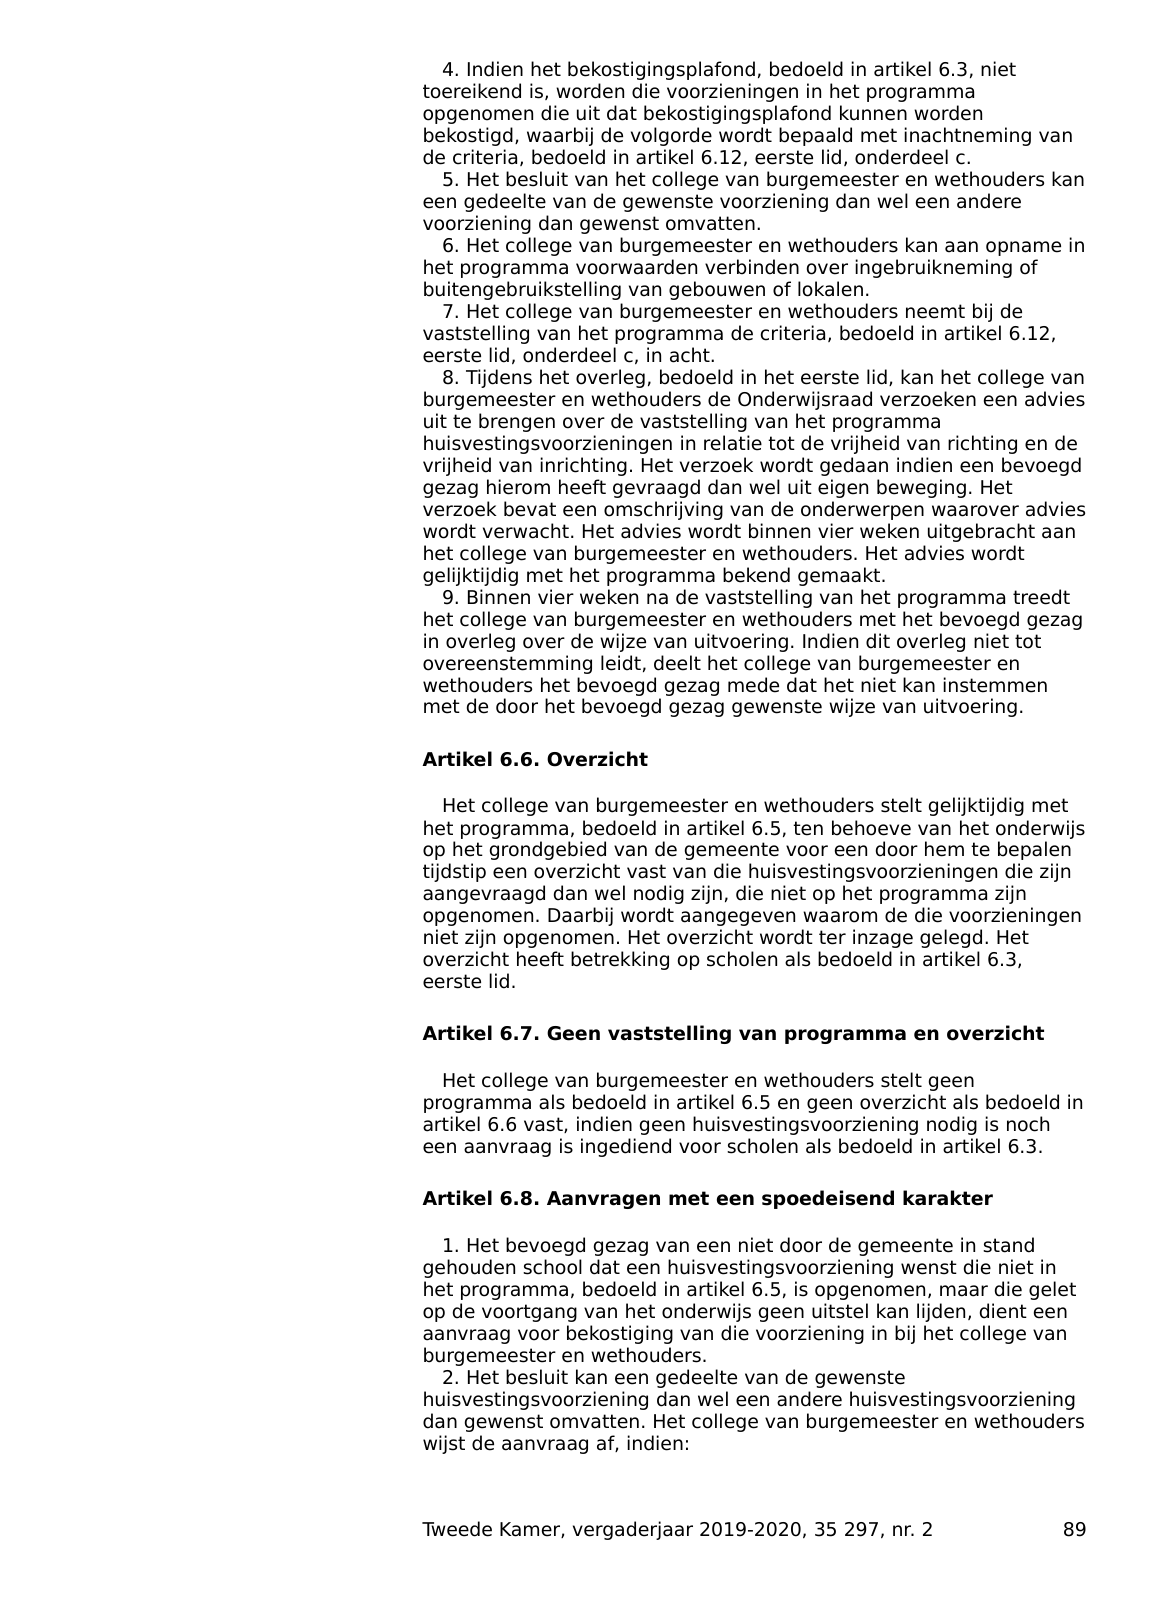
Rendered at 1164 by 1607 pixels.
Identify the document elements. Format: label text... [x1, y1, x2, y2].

text Het college van burgemeester en wethouders stelt geen programma als bedoeld in artikel 6.5 en geen overzicht als bedoeld in artikel 6.6 vast, indien geen huisvestingsvoorziening nodig is noch een aanvraag is ingediend voor scholen als bedoeld in artikel 6.3. [422, 1070, 1087, 1158]
subtitle Artikel 6.6. Overzicht [422, 748, 1087, 770]
text 9. Binnen vier weken na de vaststelling van het programma treedt het college van burgemeester en wethouders met het bevoegd gezag in overleg over de wijze van uitvoering. Indien dit overleg niet tot overeenstemming leidt, deelt het college van burgemeester en wethouders het bevoegd gezag mede dat het niet kan instemmen met de door het bevoegd gezag gewenste wijze van uitvoering. [422, 587, 1087, 718]
text 2. Het besluit kan een gedeelte van de gewenste huisvestingsvoorziening dan wel een andere huisvestingsvoorziening dan gewenst omvatten. Het college van burgemeester en wethouders wijst de aanvraag af, indien: [422, 1367, 1087, 1455]
text 4. Indien het bekostigingsplafond, bedoeld in artikel 6.3, niet toereikend is, worden die voorzieningen in het programma opgenomen die uit dat bekostigingsplafond kunnen worden bekostigd, waarbij de volgorde wordt bepaald met inachtneming van de criteria, bedoeld in artikel 6.12, eerste lid, onderdeel c. [422, 59, 1087, 169]
text 8. Tijdens het overleg, bedoeld in het eerste lid, kan het college van burgemeester en wethouders de Onderwijsraad verzoeken een advies uit te brengen over de vaststelling van het programma huisvestingsvoorzieningen in relatie tot de vrijheid van richting en de vrijheid van inrichting. Het verzoek wordt gedaan indien een bevoegd gezag hierom heeft gevraagd dan wel uit eigen beweging. Het verzoek bevat een omschrijving van de onderwerpen waarover advies wordt verwacht. Het advies wordt binnen vier weken uitgebracht aan het college van burgemeester en wethouders. Het advies wordt gelijktijdig met het programma bekend gemaakt. [422, 367, 1087, 587]
subtitle Artikel 6.7. Geen vaststelling van programma en overzicht [422, 1023, 1087, 1045]
subtitle Artikel 6.8. Aanvragen met een spoedeisend karakter [422, 1188, 1087, 1210]
text Het college van burgemeester en wethouders stelt gelijktijdig met het programma, bedoeld in artikel 6.5, ten behoeve van het onderwijs op het grondgebied van de gemeente voor een door hem te bepalen tijdstip een overzicht vast van die huisvestingsvoorzieningen die zijn aangevraagd dan wel nodig zijn, die niet op het programma zijn opgenomen. Daarbij wordt aangegeven waarom de die voorzieningen niet zijn opgenomen. Het overzicht wordt ter inzage gelegd. Het overzicht heeft betrekking op scholen als bedoeld in artikel 6.3, eerste lid. [422, 795, 1087, 993]
text 7. Het college van burgemeester en wethouders neemt bij de vaststelling van het programma de criteria, bedoeld in artikel 6.12, eerste lid, onderdeel c, in acht. [422, 301, 1087, 367]
text 5. Het besluit van het college van burgemeester en wethouders kan een gedeelte van de gewenste voorziening dan wel een andere voorziening dan gewenst omvatten. [422, 169, 1087, 235]
text 1. Het bevoegd gezag van een niet door de gemeente in stand gehouden school dat een huisvestingsvoorziening wenst die niet in het programma, bedoeld in artikel 6.5, is opgenomen, maar die gelet op de voortgang van het onderwijs geen uitstel kan lijden, dient een aanvraag voor bekostiging van die voorziening in bij het college van burgemeester en wethouders. [422, 1235, 1087, 1367]
text 6. Het college van burgemeester en wethouders kan aan opname in het programma voorwaarden verbinden over ingebruikneming of buitengebruikstelling van gebouwen of lokalen. [422, 235, 1087, 301]
